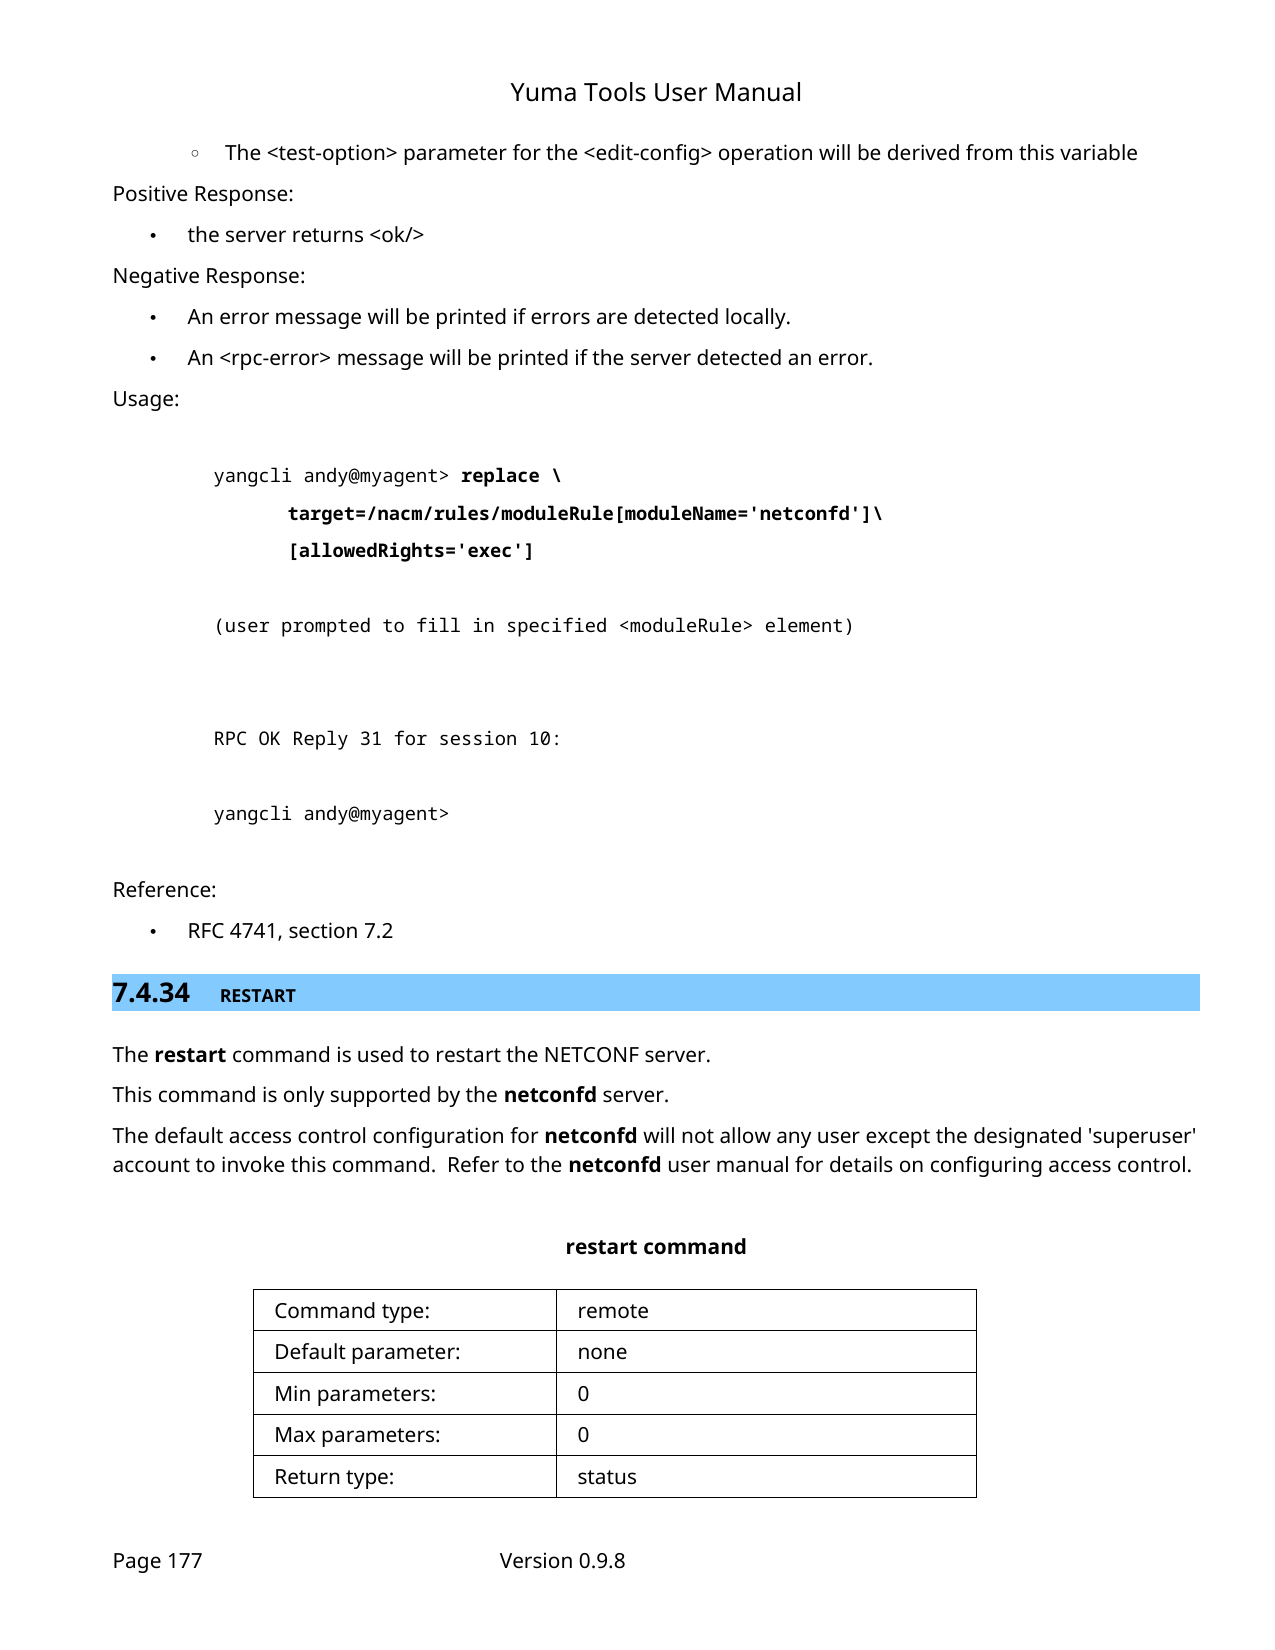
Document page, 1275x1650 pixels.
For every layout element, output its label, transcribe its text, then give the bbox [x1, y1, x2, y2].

table_cell none [557, 1331, 976, 1372]
subtitle restart [112, 974, 1200, 1011]
subtitle restart command [127, 1232, 1185, 1260]
table_header Command type: [254, 1290, 556, 1330]
text Positive Response: [112, 179, 1200, 208]
list An <rpc-error> message will be printed if the server detected an error. [150, 343, 1200, 372]
text RPC OK Reply 31 for session 10: [139, 725, 1200, 751]
text [allowedRights='exec'] [139, 538, 1200, 563]
table_cell Default parameter: [254, 1331, 556, 1372]
text Usage: [112, 384, 1200, 413]
text target=/nacm/rules/moduleRule[moduleName='netconfd']\ [139, 500, 1200, 526]
list The <test-option> parameter for the <edit-config> operation will be derived from this variable [187, 138, 1200, 167]
text The default access control configuration for netconfd will not allow any user except the designated 'superuser' account to invoke this command. Refer to the netconfd user manual for details on configuring access control. [112, 1122, 1200, 1178]
table_cell 0 [557, 1415, 976, 1455]
list RFC 4741, section 7.2 [150, 916, 1200, 944]
text yangcli andy@myagent> replace \ [139, 463, 1200, 488]
table_cell Return type: [254, 1456, 556, 1497]
table_header remote [557, 1290, 976, 1330]
text yangcli andy@myagent> [139, 800, 1200, 826]
text The restart command is used to restart the NETCONF server. [112, 1040, 1200, 1068]
list the server returns <ok/> [150, 220, 1200, 249]
list An error message will be printed if errors are detected locally. [150, 302, 1200, 331]
table_cell Min parameters: [254, 1373, 556, 1413]
text (user prompted to fill in specified <moduleRule> element) [139, 613, 1200, 638]
table_cell Max parameters: [254, 1415, 556, 1455]
text This command is only supported by the netconfd server. [112, 1081, 1200, 1109]
text Negative Response: [112, 261, 1200, 290]
text Reference: [112, 875, 1200, 903]
table_cell 0 [557, 1373, 976, 1413]
table_cell status [557, 1456, 976, 1497]
